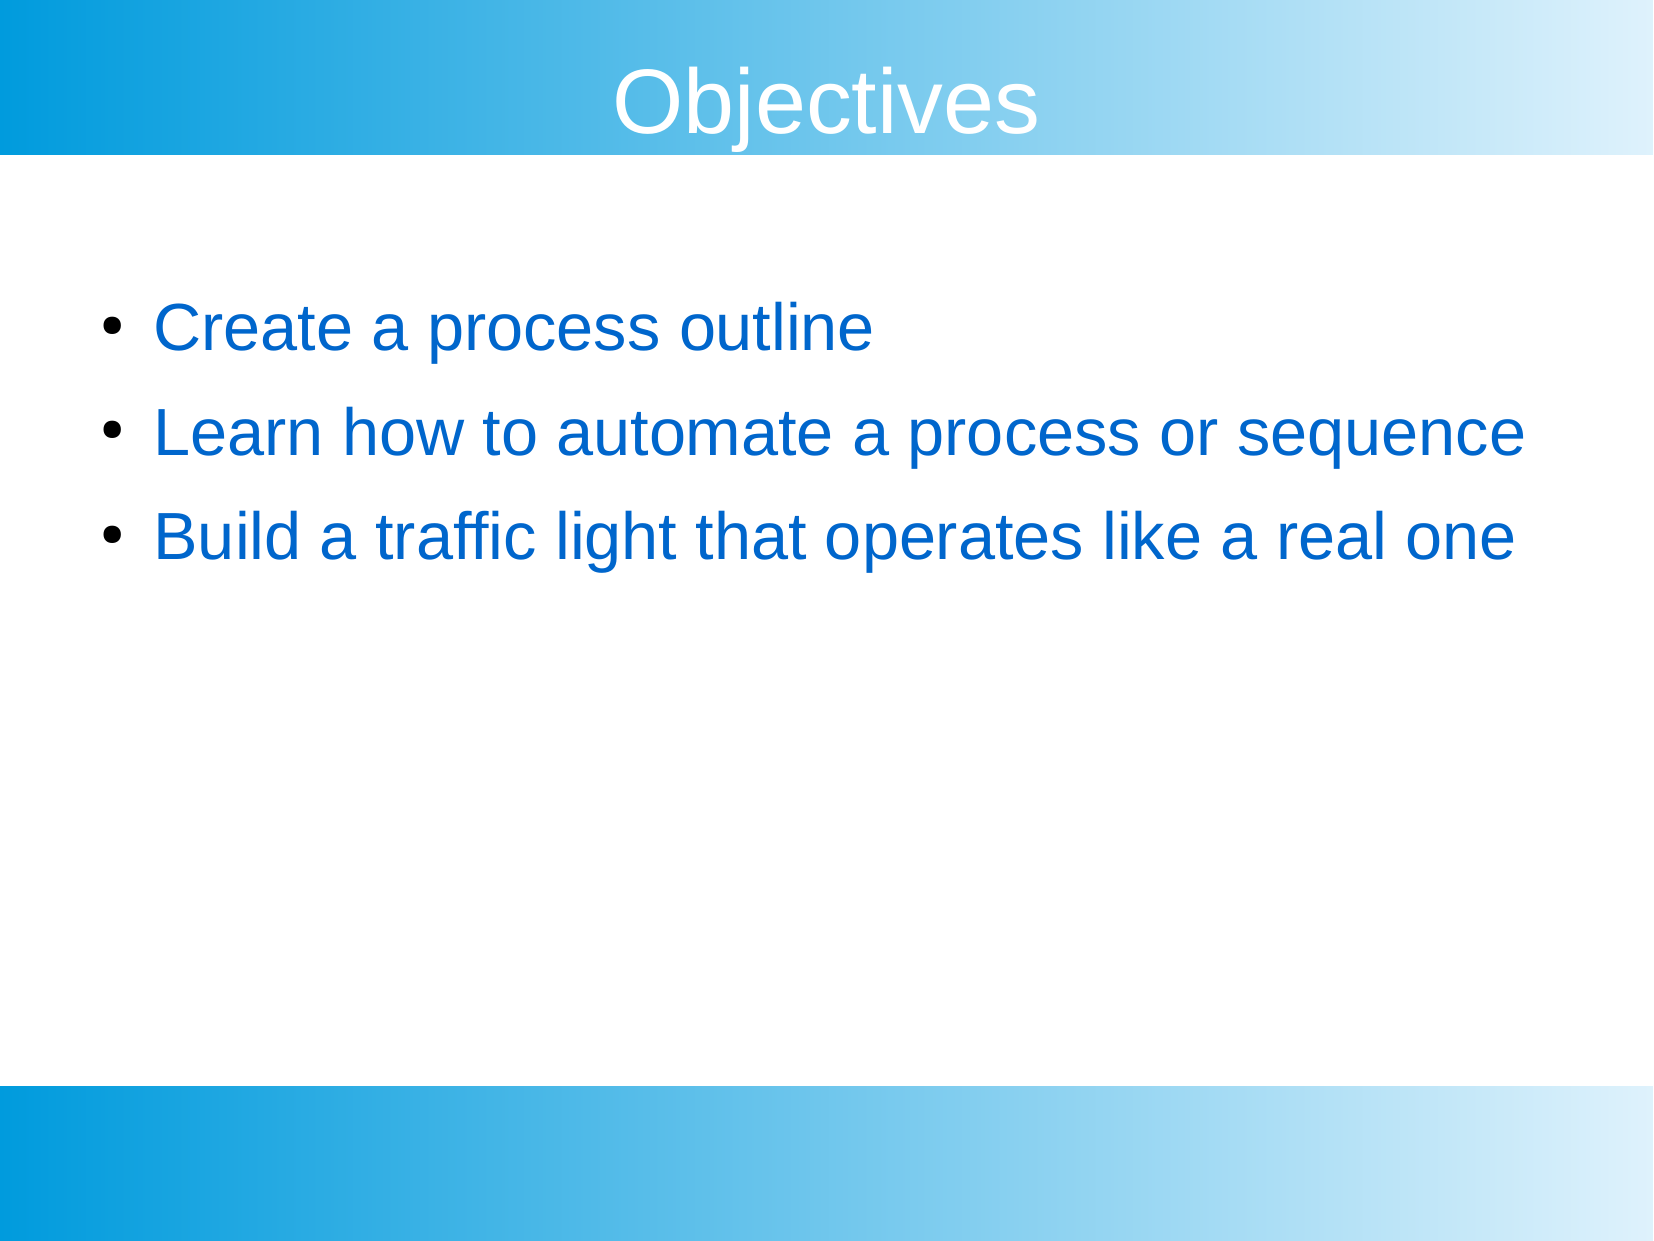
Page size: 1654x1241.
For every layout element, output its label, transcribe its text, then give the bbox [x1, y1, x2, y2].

title Objectives [82, 49, 1571, 155]
list Create a process outline Learn how to automate a process or sequence Build a traffic light that operates like a real one [82, 290, 1571, 1010]
